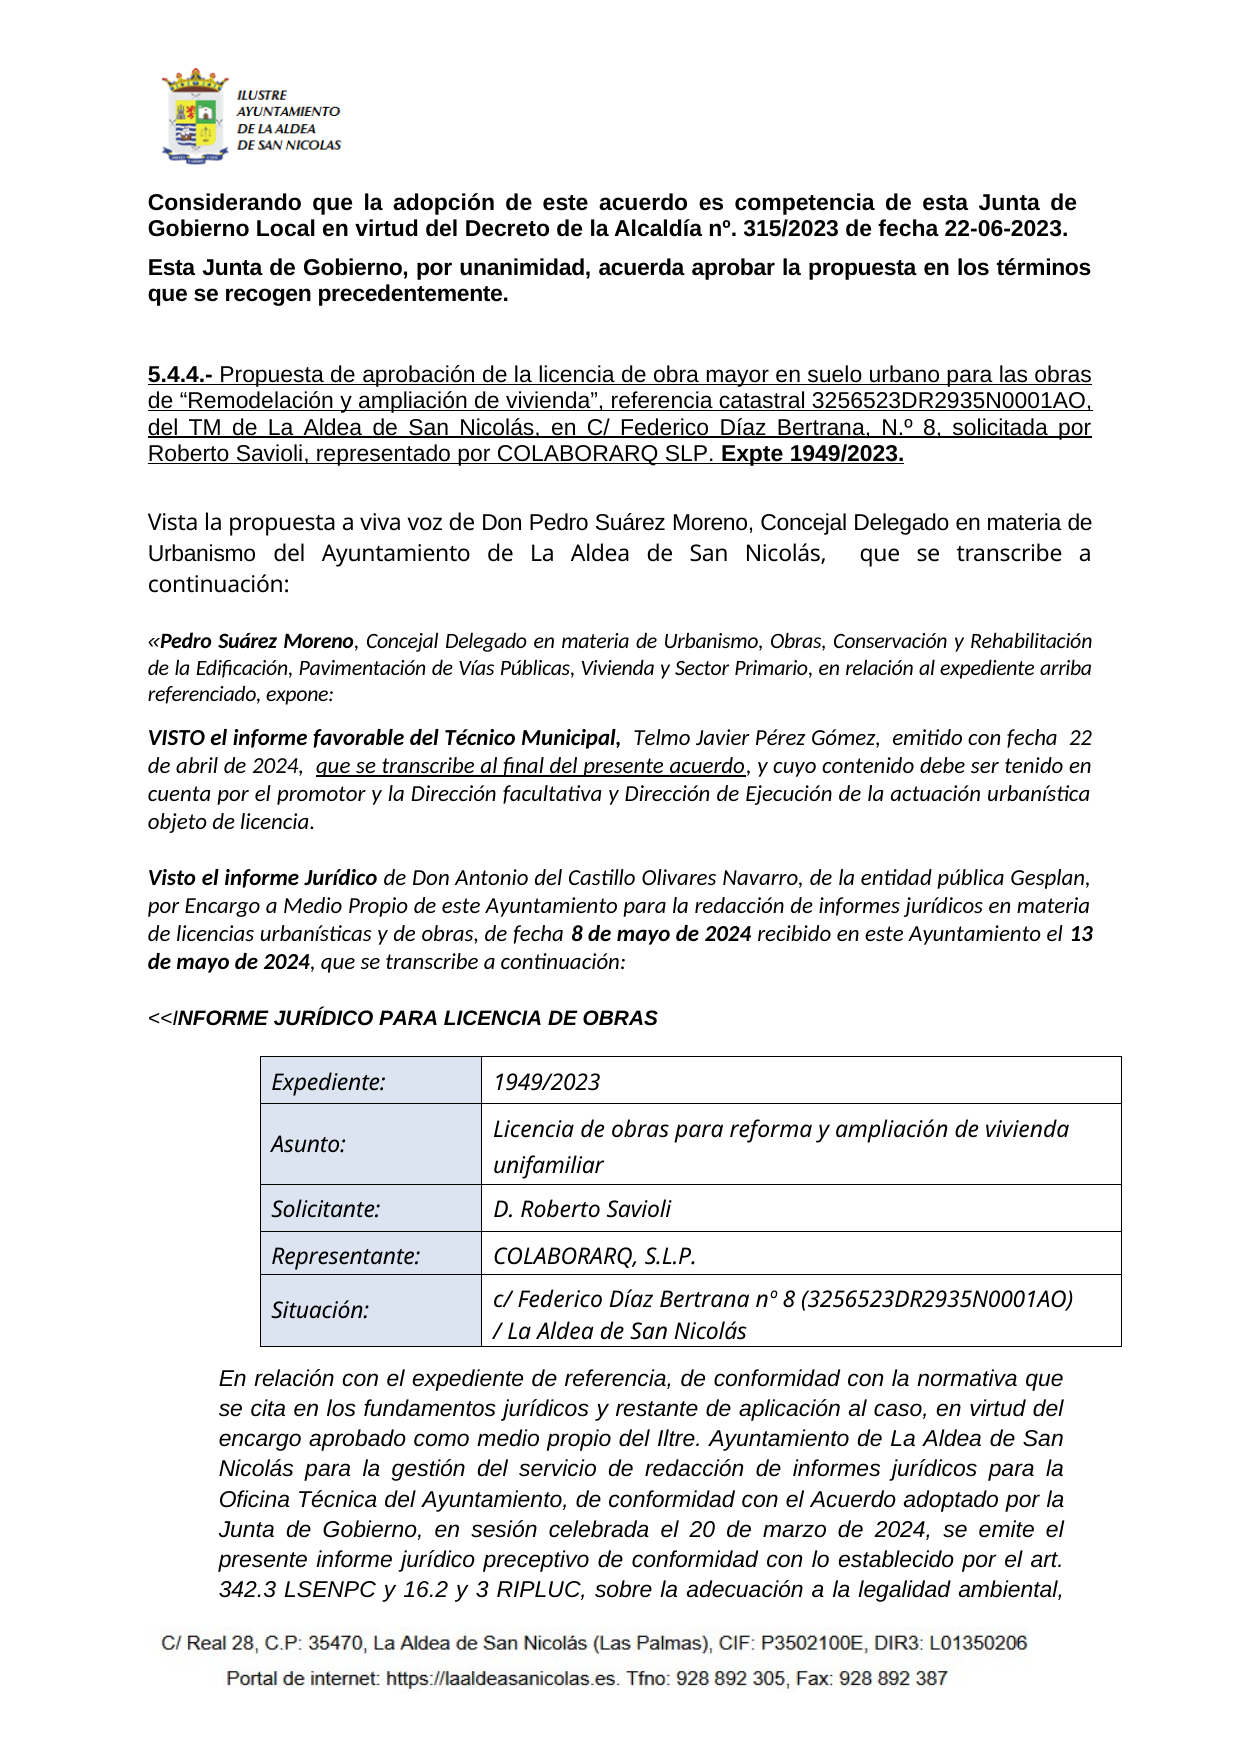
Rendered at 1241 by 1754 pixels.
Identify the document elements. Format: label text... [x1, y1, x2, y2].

table_cell Situación: [261, 1275, 481, 1346]
table_cell Representante: [261, 1232, 481, 1274]
text «Pedro Suárez Moreno, Concejal Delegado en materia de Urbanismo, Obras, Conservación y Rehabilitación de la Edificación, Pavimentación de Vías Públicas, Vivienda y Sector Primario, en relación al expediente arriba referenciado, expone: [148, 627, 1093, 707]
table_cell c/ Federico Díaz Bertrana nº 8 (3256523DR2935N0001AO) / La Aldea de San Nicolás [482, 1275, 1121, 1346]
picture [148, 60, 357, 172]
table_cell D. Roberto Savioli [482, 1185, 1121, 1231]
text En relación con el expediente de referencia, de conformidad con la normativa que se cita en los fundamentos jurídicos y restante de aplicación al caso, en virtud del encargo aprobado como medio propio del Iltre. Ayuntamiento de La Aldea de San Nicolás para la gestión del servicio de redacción de informes jurídicos para la Oficina Técnica del Ayuntamiento, de conformidad con el Acuerdo adoptado por la Junta de Gobierno, en sesión celebrada el 20 de marzo de 2024, se emite el presente informe jurídico preceptivo de conformidad con lo establecido por el art. 342.3 LSENPC y 16.2 y 3 RIPLUC, sobre la adecuación a la legalidad ambiental, [218, 1365, 1065, 1603]
table_cell Asunto: [261, 1104, 481, 1184]
text 5.4.4.- Propuesta de aprobación de la licencia de obra mayor en suelo urbano para las obras de “Remodelación y ampliación de vivienda”, referencia catastral 3256523DR2935N0001AO, [148, 361, 1093, 410]
picture [149, 1627, 1034, 1694]
text VISTO el informe favorable del Técnico Municipal, Telmo Javier Pérez Gómez, emitido con fecha 22 de abril de 2024, que se transcribe al final del presente acuerdo, y cuyo contenido debe ser tenido en cuenta por el promotor y la Dirección facultativa y Dirección de Ejecución de la actuación urbanística objeto de licencia. [148, 723, 1093, 835]
text del TM de La Aldea de San Nicolás, en C/ Federico Díaz Bertrana, N.º 8, solicitada por Roberto Savioli, representado por COLABORARQ SLP. Expte 1949/2023. [148, 411, 1093, 466]
text <<INFORME JURÍDICO PARA LICENCIA DE OBRAS [148, 1005, 1093, 1029]
table_header Expediente: [261, 1057, 481, 1103]
table_cell Solicitante: [261, 1185, 481, 1231]
table_header 1949/2023 [482, 1057, 1121, 1103]
text Vista la propuesta a viva voz de Don Pedro Suárez Moreno, Concejal Delegado en materia de Urbanismo del Ayuntamiento de La Aldea de San Nicolás, que se transcribe a continuación: [148, 506, 1093, 599]
table_cell COLABORARQ, S.L.P. [482, 1232, 1121, 1274]
table_cell Licencia de obras para reforma y ampliación de vivienda unifamiliar [482, 1104, 1121, 1184]
text Considerando que la adopción de este acuerdo es competencia de esta Junta de Gobierno Local en virtud del Decreto de la Alcaldía nº. 315/2023 de fecha 22-06-2023. [148, 188, 1078, 241]
text Esta Junta de Gobierno, por unanimidad, acuerda aprobar la propuesta en los términos que se recogen precedentemente. [148, 254, 1093, 306]
text Visto el informe Jurídico de Don Antonio del Castillo Olivares Navarro, de la entidad pública Gesplan, por Encargo a Medio Propio de este Ayuntamiento para la redacción de informes jurídicos en materia de licencias urbanísticas y de obras, de fecha 8 de mayo de 2024 recibido en este Ayuntamiento el 13 de mayo de 2024, que se transcribe a continuación: [148, 863, 1093, 975]
